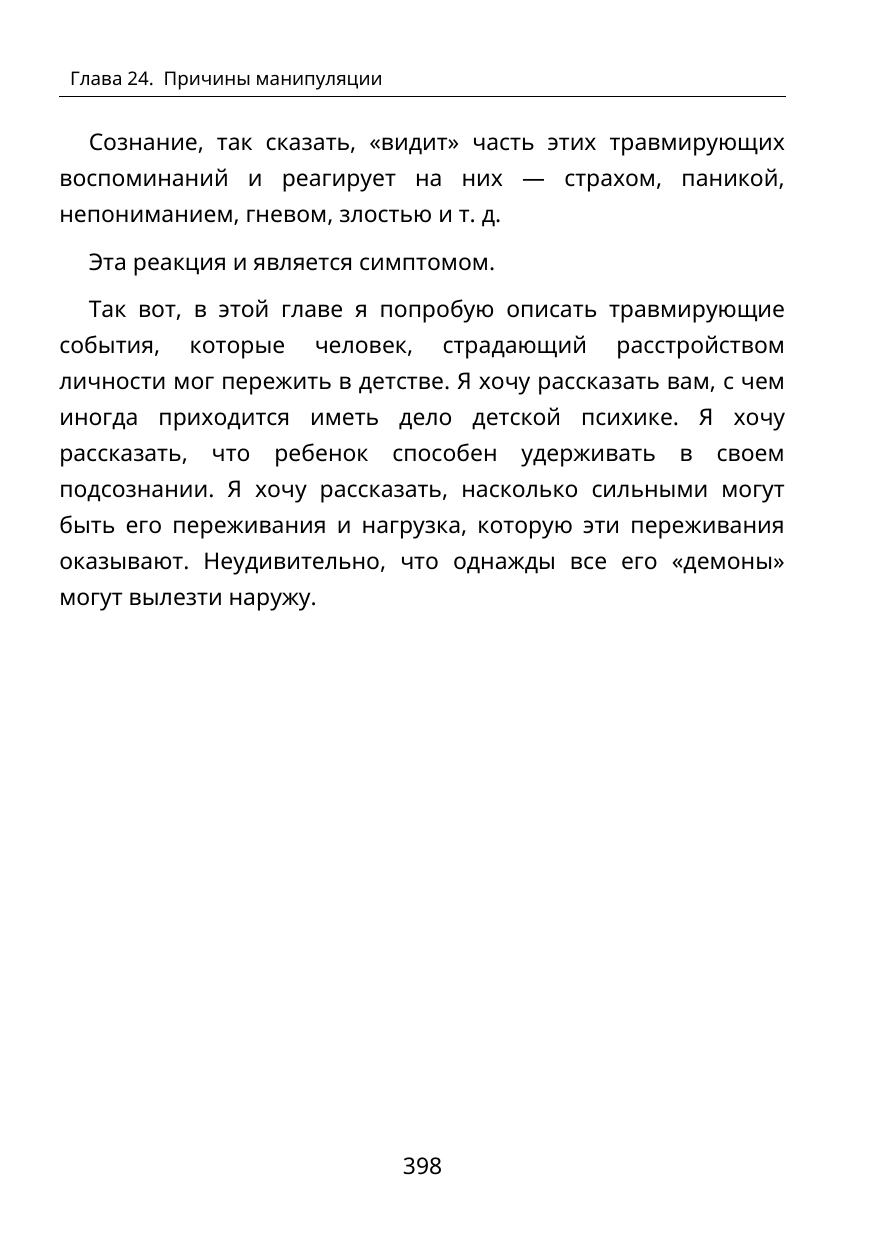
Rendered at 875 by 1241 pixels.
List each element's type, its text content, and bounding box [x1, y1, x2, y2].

text Так вот, в этой главе я попробую описать травмирующие события, которые человек, страдающий расстройством личности мог пережить в детстве. Я хочу рассказать вам, с чем иногда приходится иметь дело детской психике. Я хочу рассказать, что ребенок способен удерживать в своем подсознании. Я хочу рассказать, насколько сильными могут быть его переживания и нагрузка, которую эти переживания оказывают. Неудивительно, что однажды все его «демоны» могут вылезти наружу. [59, 293, 786, 612]
text Эта реакция и является симптомом. [59, 246, 786, 277]
text Сознание, так сказать, «видит» часть этих травмирующих воспоминаний и реагирует на них — страхом, паникой, непониманием, гневом, злостью и т. д. [59, 126, 786, 229]
